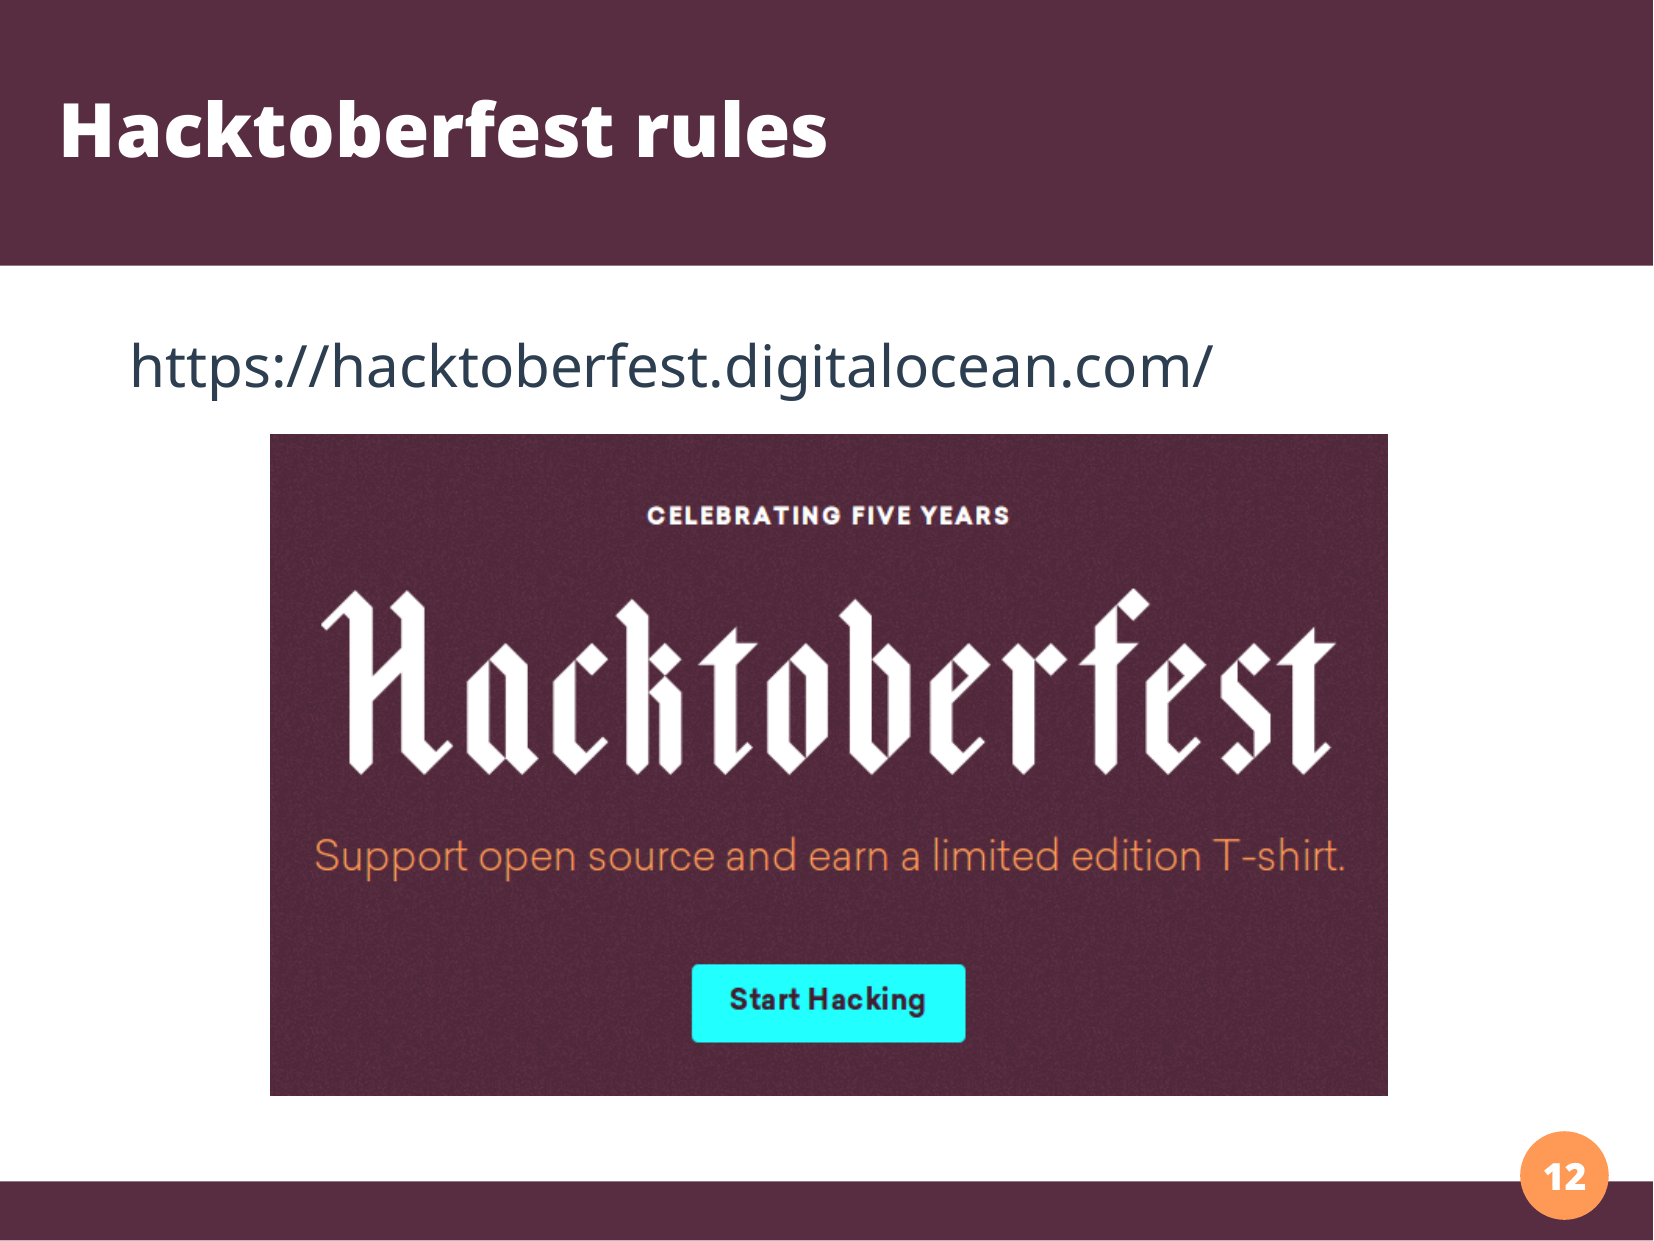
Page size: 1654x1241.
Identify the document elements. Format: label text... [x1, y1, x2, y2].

title Hacktoberfest rules [58, 49, 1594, 207]
list https://hacktoberfest.digitalocean.com/ [58, 324, 1594, 1152]
picture [270, 434, 1388, 1096]
